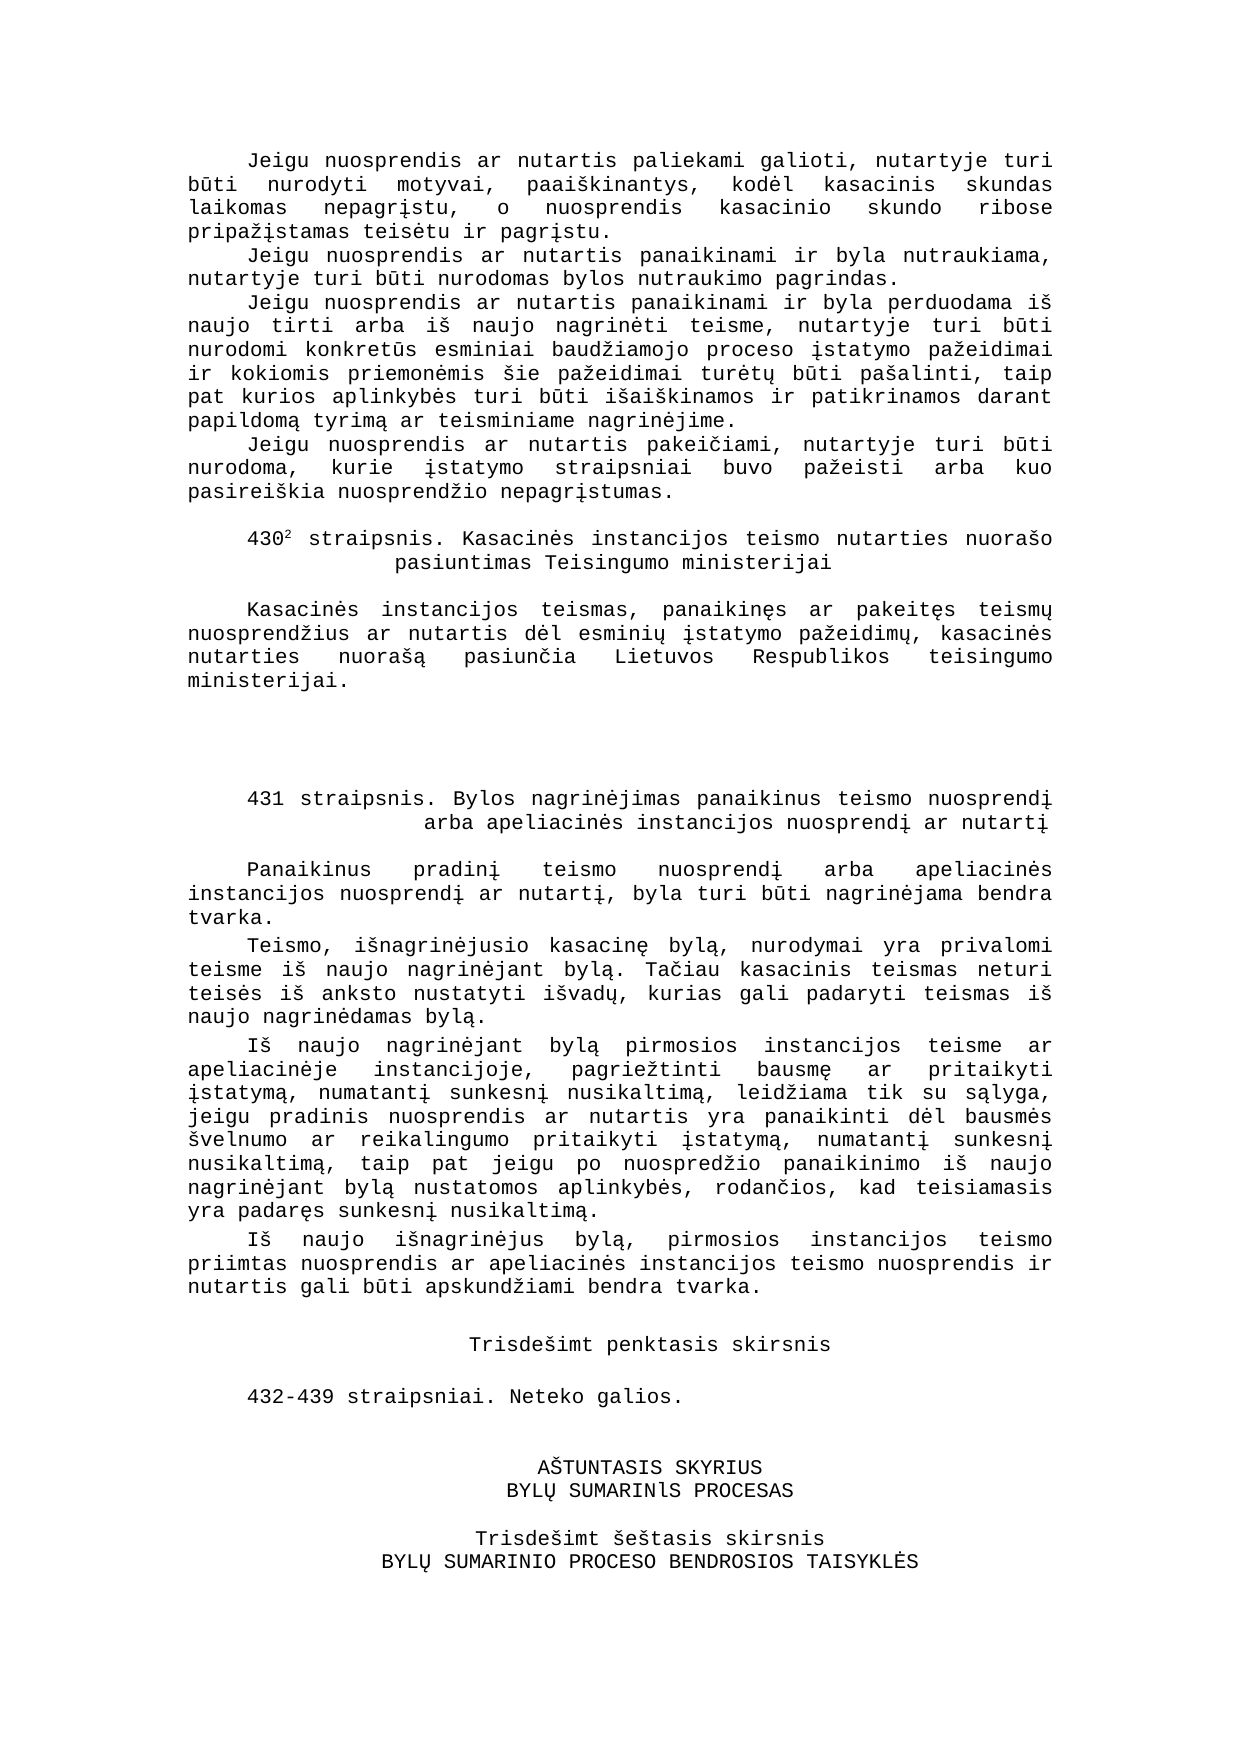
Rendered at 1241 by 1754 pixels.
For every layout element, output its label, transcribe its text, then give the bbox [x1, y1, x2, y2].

text Iš naujo nagrinėjant bylą pirmosios instancijos teisme ar apeliacinėje instancijoje, pagriežtinti bausmę ar pritaikyti įstatymą, numatantį sunkesnį nusikaltimą, leidžiama tik su sąlyga, jeigu pradinis nuosprendis ar nutartis yra panaikinti dėl bausmės švelnumo ar reikalingumo pritaikyti įstatymą, numatantį sunkesnį nusikaltimą, taip pat jeigu po nuospredžio panaikinimo iš naujo nagrinėjant bylą nustatomos aplinkybės, rodančios, kad teisiamasis yra padaręs sunkesnį nusikaltimą. [187, 1035, 1053, 1224]
text Iš naujo išnagrinėjus bylą, pirmosios instancijos teismo priimtas nuosprendis ar apeliacinės instancijos teismo nuosprendis ir nutartis gali būti apskundžiami bendra tvarka. [187, 1229, 1053, 1300]
text 431 straipsnis. Bylos nagrinėjimas panaikinus teismo nuosprendį arba apeliacinės instancijos nuosprendį ar nutartį [247, 788, 1053, 836]
text Jeigu nuosprendis ar nutartis paliekami galioti, nutartyje turi būti nurodyti motyvai, paaiškinantys, kodėl kasacinis skundas laikomas nepagrįstu, o nuosprendis kasacinio skundo ribose pripažįstamas teisėtu ir pagrįstu. [187, 150, 1053, 244]
text AŠTUNTASIS SKYRIUS [187, 1457, 1053, 1481]
text Jeigu nuosprendis ar nutartis panaikinami ir byla nutraukiama, nutartyje turi būti nurodomas bylos nutraukimo pagrindas. [187, 244, 1053, 292]
text Panaikinus pradinį teismo nuosprendį arba apeliacinės instancijos nuosprendį ar nutartį, byla turi būti nagrinėjama bendra tvarka. [187, 859, 1053, 930]
text 4302 straipsnis. Kasacinės instancijos teismo nutarties nuorašo pasiuntimas Teisingumo ministerijai [247, 528, 1053, 576]
text Trisdešimt šeštasis skirsnis [187, 1528, 1053, 1551]
text Jeigu nuosprendis ar nutartis pakeičiami, nutartyje turi būti nurodoma, kurie įstatymo straipsniai buvo pažeisti arba kuo pasireiškia nuosprendžio nepagrįstumas. [187, 434, 1053, 505]
text 432-439 straipsniai. Neteko galios. [187, 1386, 1053, 1409]
text Teismo, išnagrinėjusio kasacinę bylą, nurodymai yra privalomi teisme iš naujo nagrinėjant bylą. Tačiau kasacinis teismas neturi teisės iš anksto nustatyti išvadų, kurias gali padaryti teismas iš naujo nagrinėdamas bylą. [187, 935, 1053, 1030]
text BYLŲ SUMARINlS PROCESAS [187, 1481, 1053, 1504]
text Jeigu nuosprendis ar nutartis panaikinami ir byla perduodama iš naujo tirti arba iš naujo nagrinėti teisme, nutartyje turi būti nurodomi konkretūs esminiai baudžiamojo proceso įstatymo pažeidimai ir kokiomis priemonėmis šie pažeidimai turėtų būti pašalinti, taip pat kurios aplinkybės turi būti išaiškinamos ir patikrinamos darant papildomą tyrimą ar teisminiame nagrinėjime. [187, 292, 1053, 434]
text BYLŲ SUMARINIO PROCESO BENDROSIOS TAISYKLĖS [187, 1551, 1053, 1575]
text Trisdešimt penktasis skirsnis [187, 1334, 1053, 1357]
text Kasacinės instancijos teismas, panaikinęs ar pakeitęs teismų nuosprendžius ar nutartis dėl esminių įstatymo pažeidimų, kasacinės nutarties nuorašą pasiunčia Lietuvos Respublikos teisingumo ministerijai. [187, 599, 1053, 694]
